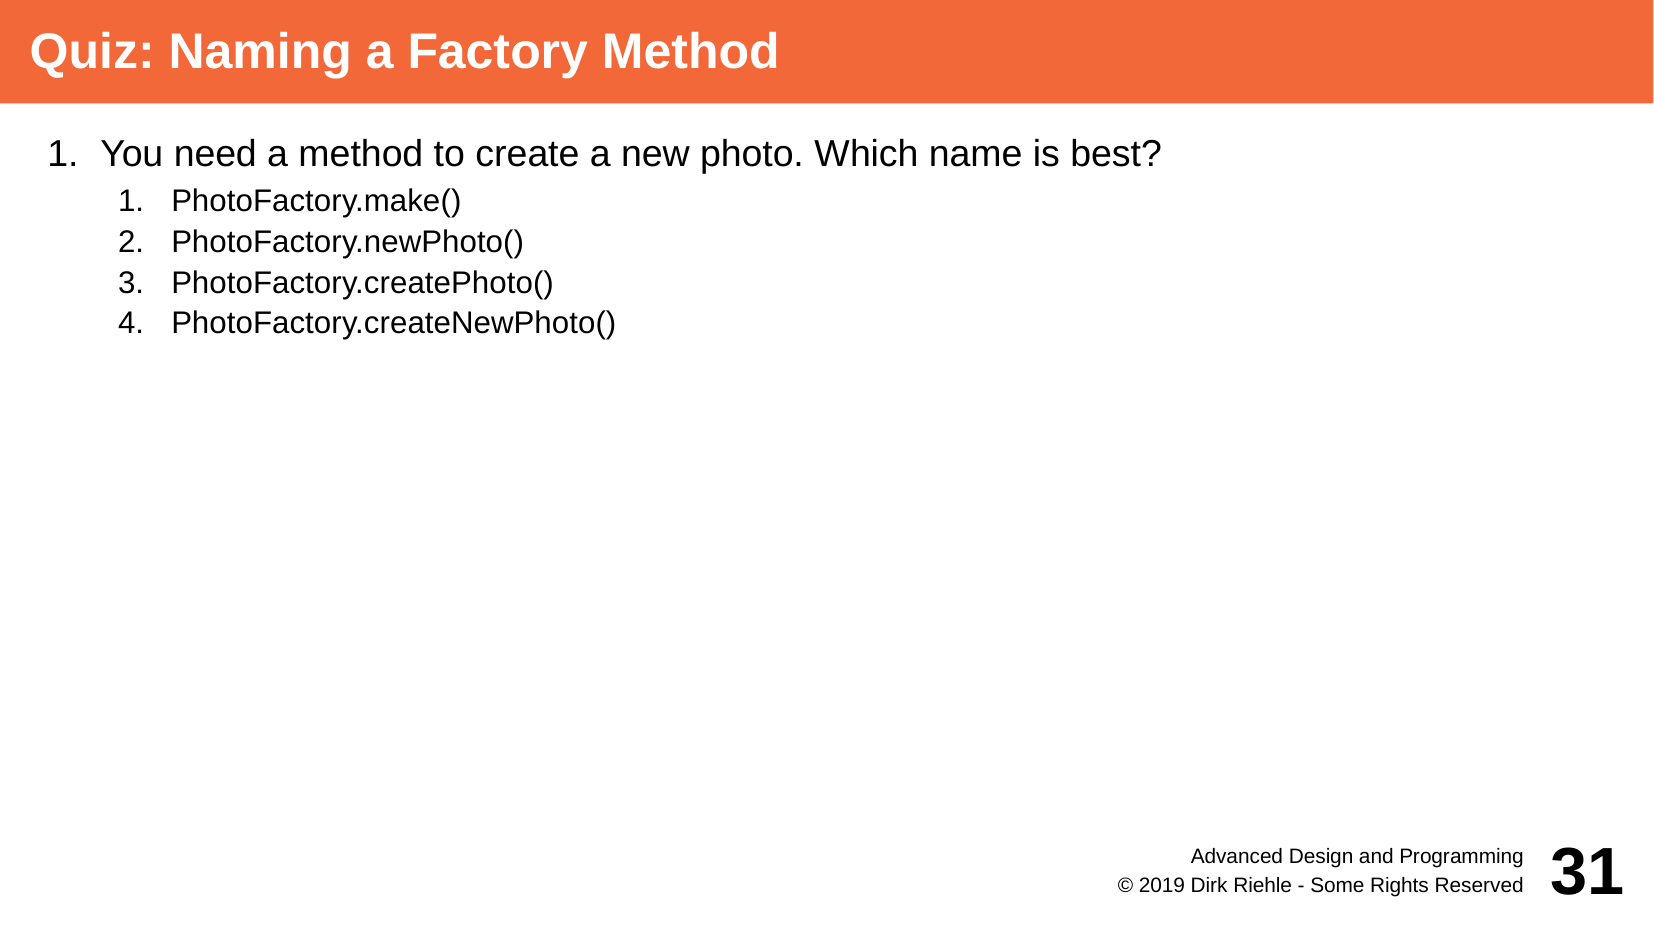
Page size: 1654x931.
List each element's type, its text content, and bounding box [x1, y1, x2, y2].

title Quiz: Naming a Factory Method [0, 0, 1654, 104]
list You need a method to create a new photo. Which name is best? PhotoFactory.make() PhotoFactory.newPhoto() PhotoFactory.createPhoto() PhotoFactory.createNewPhoto() [29, 132, 1625, 813]
